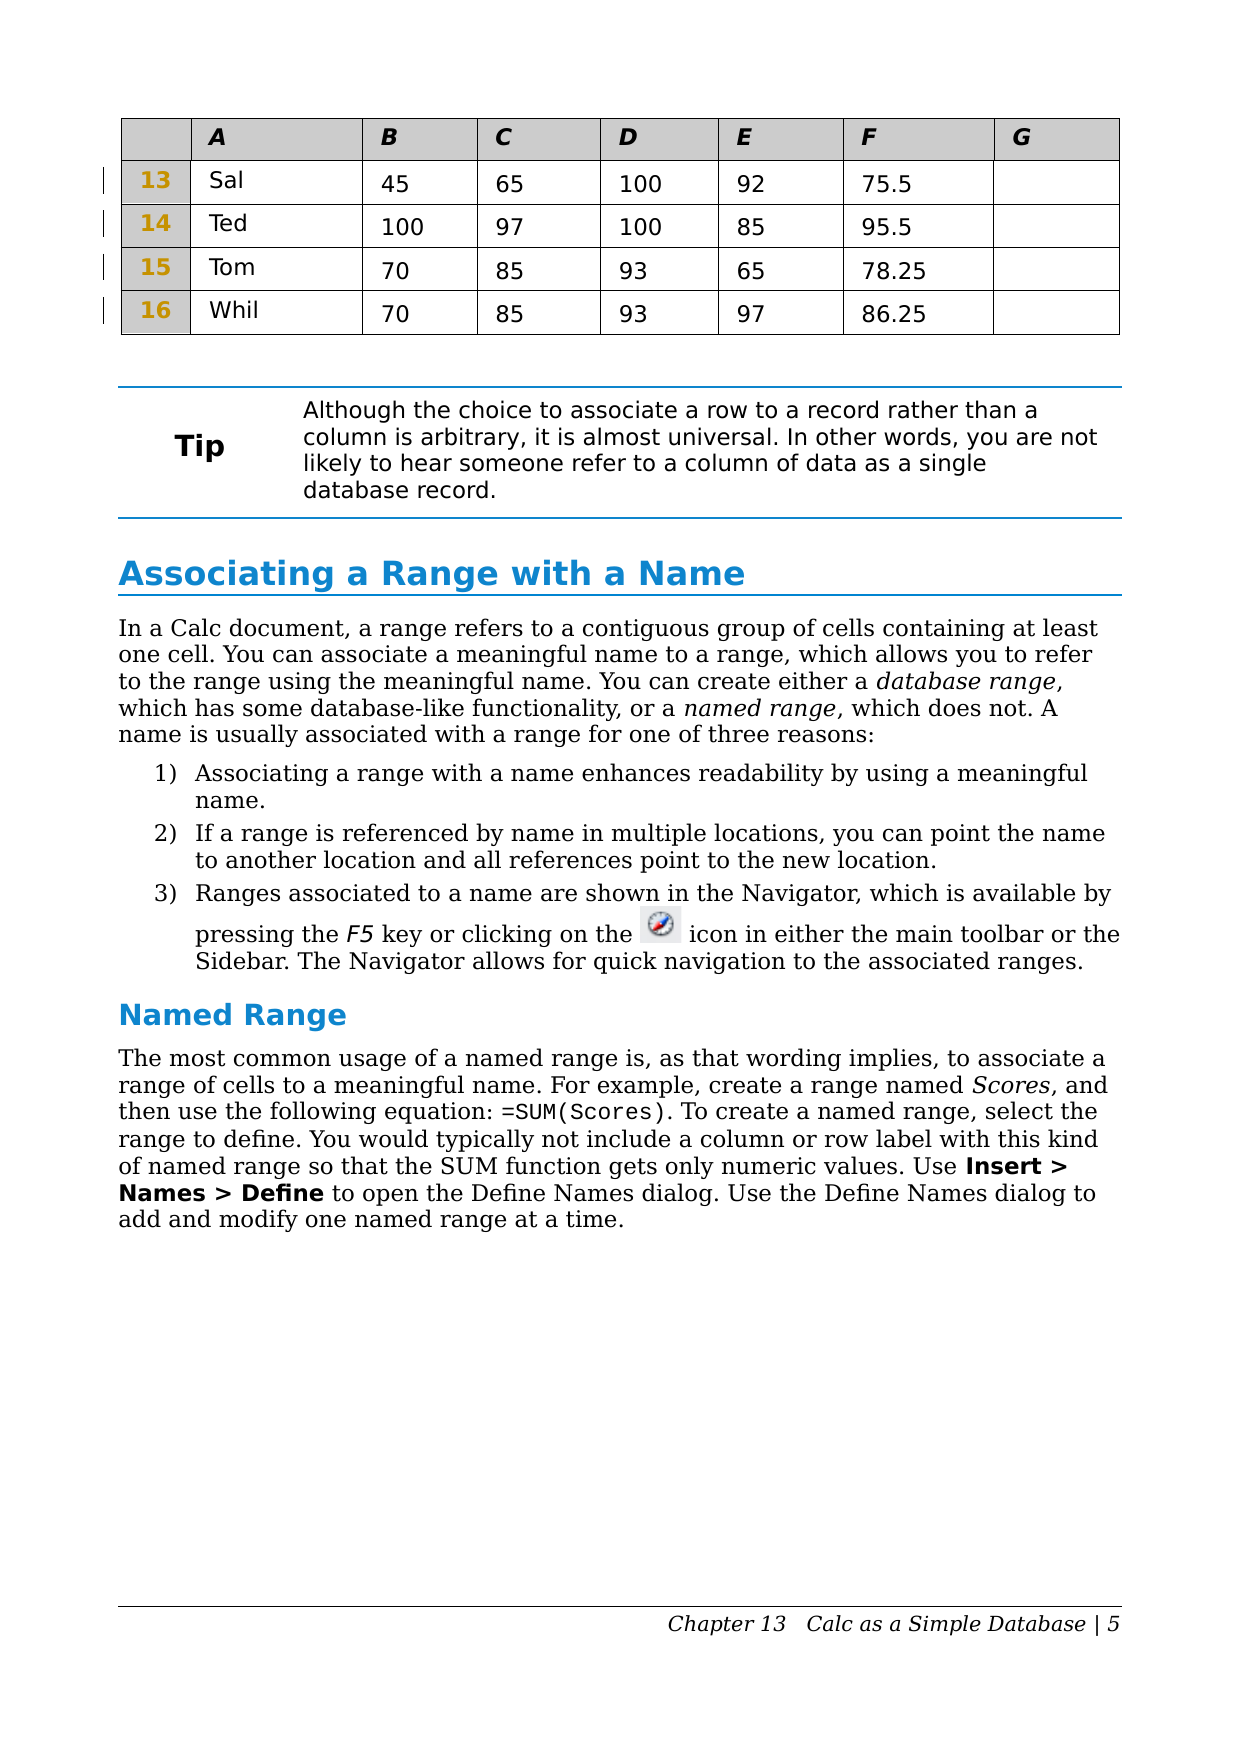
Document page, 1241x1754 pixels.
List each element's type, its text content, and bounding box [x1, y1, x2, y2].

table_cell 100 [601, 205, 718, 247]
text The most common usage of a named range is, as that wording implies, to associate a range of cells to a meaningful name. For example, create a range named Scores, and then use the following equation: =SUM(Scores). To create a named range, select the range to define. You would typically not include a column or row label with this kind of named range so that the SUM function gets only numeric values. Use Insert > Names > Define to open the Define Names dialog. Use the Define Names dialog to add and modify one named range at a time. [118, 1045, 1122, 1233]
table_cell [994, 205, 1119, 247]
table_cell 14 [122, 205, 190, 247]
table_header D [601, 119, 718, 160]
table_cell [994, 161, 1119, 203]
table_cell 16 [122, 291, 190, 333]
table_cell 92 [719, 161, 843, 203]
table_cell Tom [191, 248, 362, 290]
subtitle Associating a Range with a Name [118, 555, 1122, 594]
list Associating a range with a name enhances readability by using a meaningful name. [177, 761, 1122, 814]
table_cell 45 [363, 161, 477, 203]
table_cell 65 [478, 161, 600, 203]
table_header C [478, 119, 600, 160]
table_cell [994, 291, 1119, 333]
table_cell 85 [478, 248, 600, 290]
table_cell 93 [601, 291, 718, 333]
table_cell 13 [122, 161, 190, 203]
table_cell 97 [478, 205, 600, 247]
table_cell 85 [478, 291, 600, 333]
picture [640, 906, 682, 943]
table_cell 100 [363, 205, 477, 247]
table_header G [995, 119, 1119, 160]
table_cell Whil [191, 291, 362, 333]
subtitle Named Range [118, 999, 1122, 1033]
text In a Calc document, a range refers to a contiguous group of cells containing at least one cell. You can associate a meaningful name to a range, which allows you to refer to the range using the meaningful name. You can create either a database range, which has some database-like functionality, or a named range, which does not. A name is usually associated with a range for one of three reasons: [118, 615, 1122, 748]
list Ranges associated to a name are shown in the Navigator, which is available by pressing the F5 key or clicking on the icon in either the main toolbar or the Sidebar. The Navigator allows for quick navigation to the associated ranges. [177, 880, 1122, 974]
table_cell 86.25 [844, 291, 993, 333]
table_header Although the choice to associate a row to a record rather than a column is arbitrary, it is almost universal. In other words, you are not likely to hear someone refer to a column of data as a single database record. [281, 388, 1122, 517]
table_cell 65 [719, 248, 843, 290]
table_cell Sal [191, 161, 362, 203]
table_header [122, 119, 191, 160]
table_cell 75.5 [844, 161, 993, 203]
table_cell 97 [719, 291, 843, 333]
table_header A [192, 119, 362, 160]
table_cell 78.25 [844, 248, 993, 290]
table_cell 15 [122, 248, 190, 290]
table_cell 85 [719, 205, 843, 247]
table_header F [844, 119, 994, 160]
table_cell 95.5 [844, 205, 993, 247]
table_cell Ted [191, 205, 362, 247]
table_header E [719, 119, 843, 160]
table_header Tip [118, 388, 281, 517]
table_header B [363, 119, 477, 160]
table_cell [994, 248, 1119, 290]
table_cell 70 [363, 291, 477, 333]
table_cell 70 [363, 248, 477, 290]
table_cell 93 [601, 248, 718, 290]
list If a range is referenced by name in multiple locations, you can point the name to another location and all references point to the new location. [177, 820, 1122, 873]
table_cell 100 [601, 161, 718, 203]
